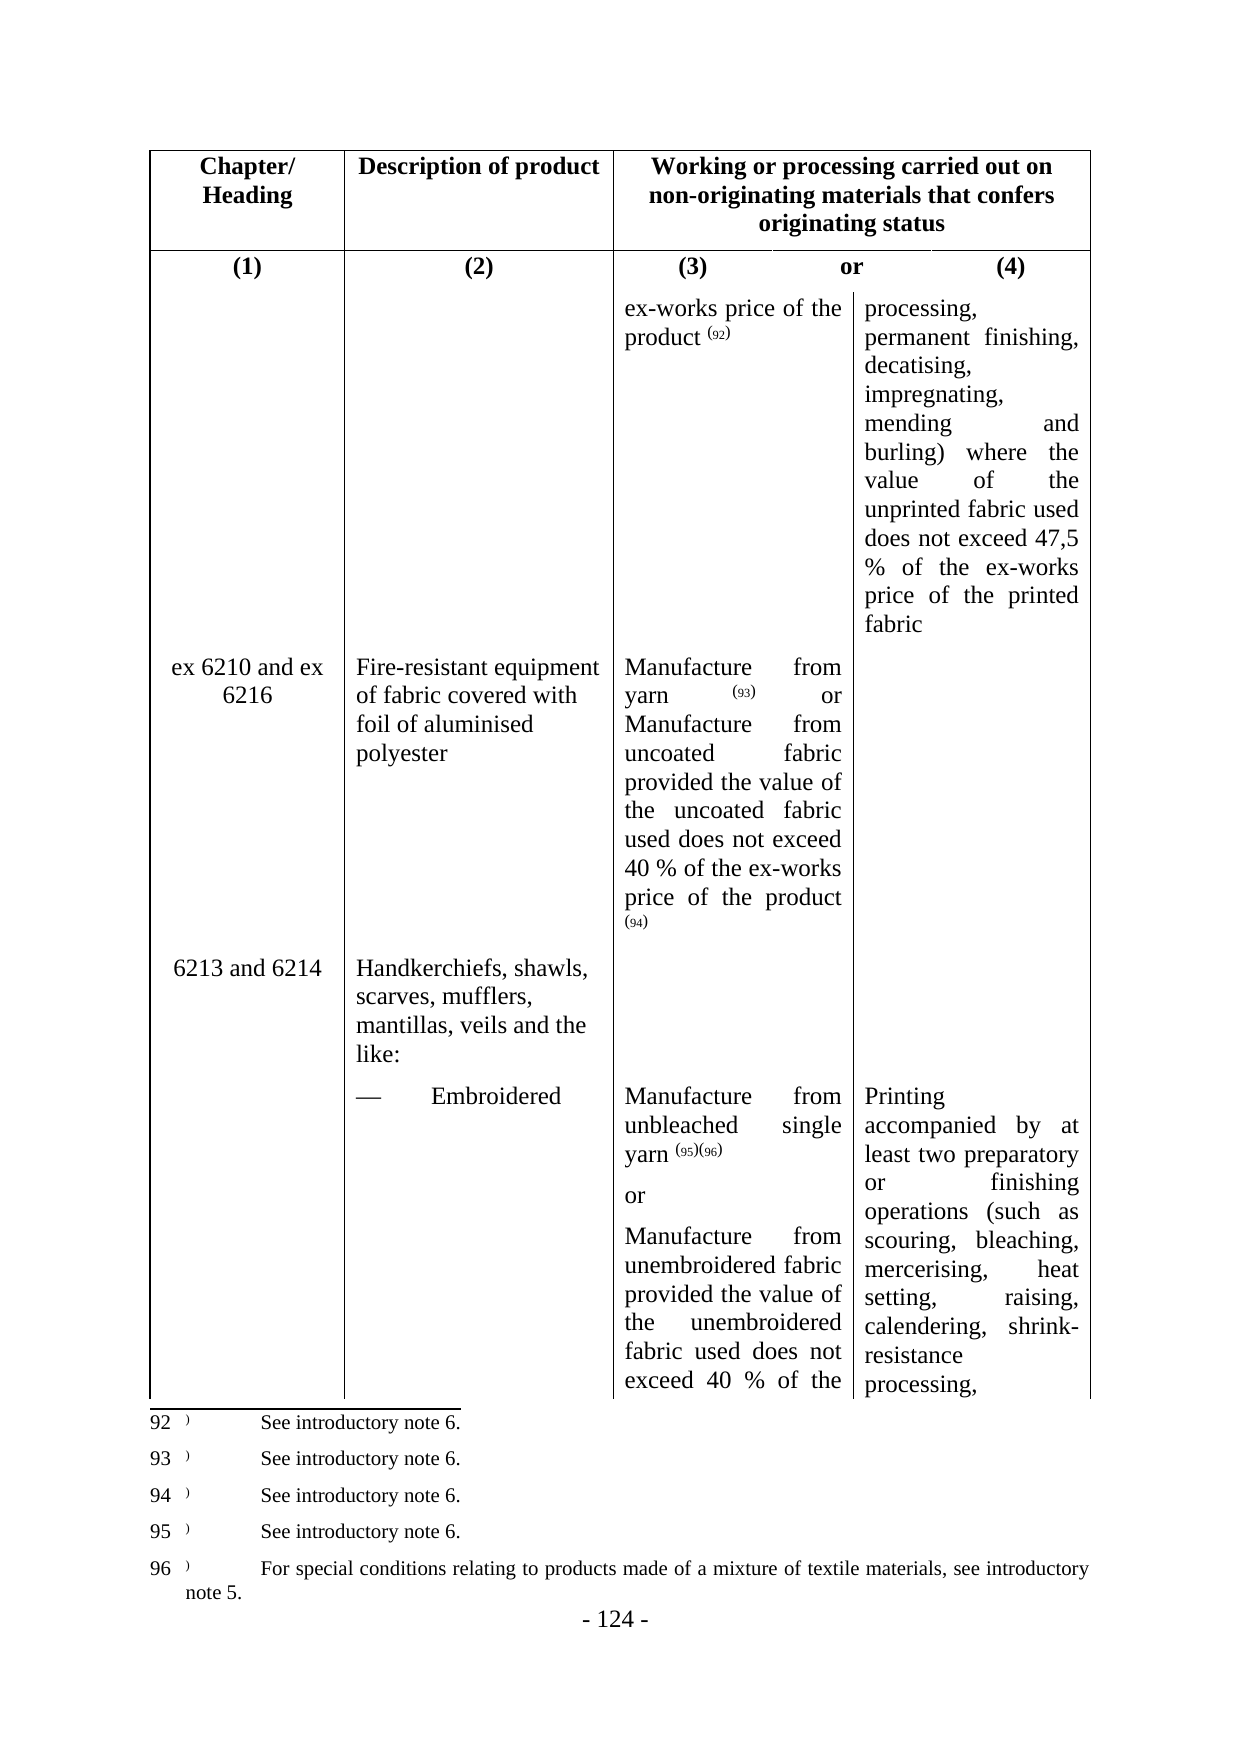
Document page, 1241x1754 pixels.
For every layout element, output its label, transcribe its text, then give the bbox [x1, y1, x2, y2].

table_cell (2) [345, 251, 613, 292]
table_cell Manufacture from unbleached single yarn ()() or Manufacture from unembroidered fabric provided the value of the unembroidered fabric used does not exceed 40 % of the [614, 1081, 853, 1397]
table_cell ex 6210 and ex 6216 [151, 652, 344, 952]
table_cell [854, 652, 1090, 952]
table_cell Printing accompanied by at least two preparatory or finishing operations (such as scouring, bleaching, mercerising, heat setting, raising, calendering, shrink- resistance processing, [854, 1081, 1090, 1397]
table_cell (4) [932, 251, 1090, 292]
table_cell — Embroidered [345, 1081, 613, 1397]
table_header Working or processing carried out on non-originating materials that confers originating status [614, 151, 1090, 250]
table_cell [854, 953, 1090, 1080]
table_cell or [773, 251, 931, 292]
table_cell 6213 and 6214 [151, 953, 344, 1080]
table_cell ex-works price of the product () [614, 293, 853, 651]
table_cell [151, 1081, 344, 1397]
table_cell Handkerchiefs, shawls, scarves, mufflers, mantillas, veils and the like: [345, 953, 613, 1080]
table_cell [614, 953, 853, 1080]
table_cell Fire-resistant equipment of fabric covered with foil of aluminised polyester [345, 652, 613, 952]
table_cell Manufacture from yarn () or Manufacture from uncoated fabric provided the value of the uncoated fabric used does not exceed 40 % of the ex-works price of the product () [614, 652, 853, 952]
table_cell (1) [151, 251, 344, 292]
table_cell [151, 293, 344, 651]
table_cell [345, 293, 613, 651]
table_header Description of product [345, 151, 613, 250]
table_cell processing, permanent finishing, decatising, impregnating, mending and burling) where the value of the unprinted fabric used does not exceed 47,5 % of the ex-works price of the printed fabric [854, 293, 1090, 651]
table_cell (3) [614, 251, 772, 292]
table_header Chapter/Heading [151, 151, 344, 250]
